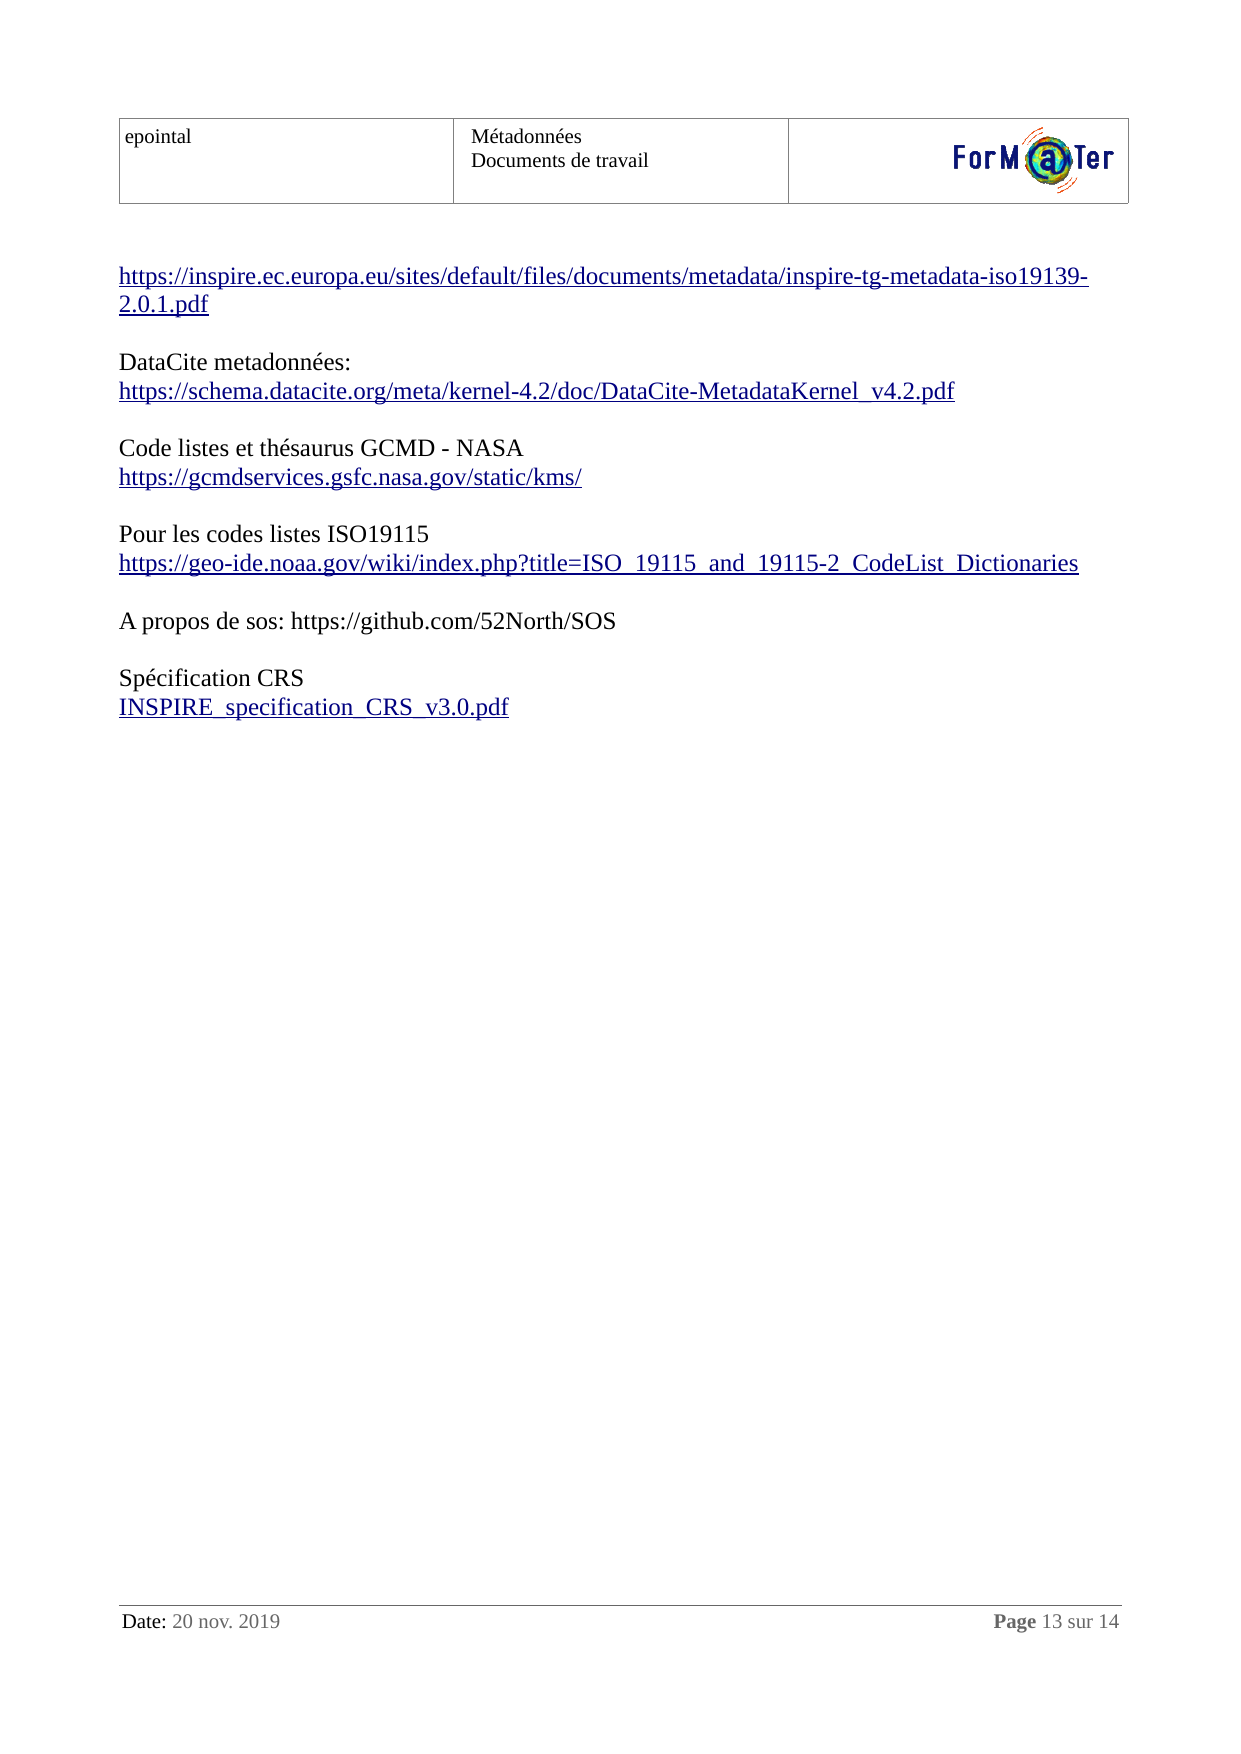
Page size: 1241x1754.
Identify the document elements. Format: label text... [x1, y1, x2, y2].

text https://inspire.ec.europa.eu/sites/default/files/documents/metadata/inspire-tg-metadata-iso19139-2.0.1.pdf [119, 261, 1122, 318]
text INSPIRE_specification_CRS_v3.0.pdf [119, 692, 1122, 721]
text https://gcmdservices.gsfc.nasa.gov/static/kms/ [119, 462, 1122, 491]
picture [944, 123, 1123, 197]
text Spécification CRS [119, 663, 1122, 692]
text https://geo-ide.noaa.gov/wiki/index.php?title=ISO_19115_and_19115-2_CodeList_Dictionaries [119, 548, 1122, 577]
text https://schema.datacite.org/meta/kernel-4.2/doc/DataCite-MetadataKernel_v4.2.pdf [119, 376, 1122, 404]
text DataCite metadonnées: [119, 347, 1122, 376]
text A propos de sos: https://github.com/52North/SOS [119, 606, 1122, 634]
text Pour les codes listes ISO19115 [119, 519, 1122, 548]
text Code listes et thésaurus GCMD - NASA [119, 433, 1122, 462]
